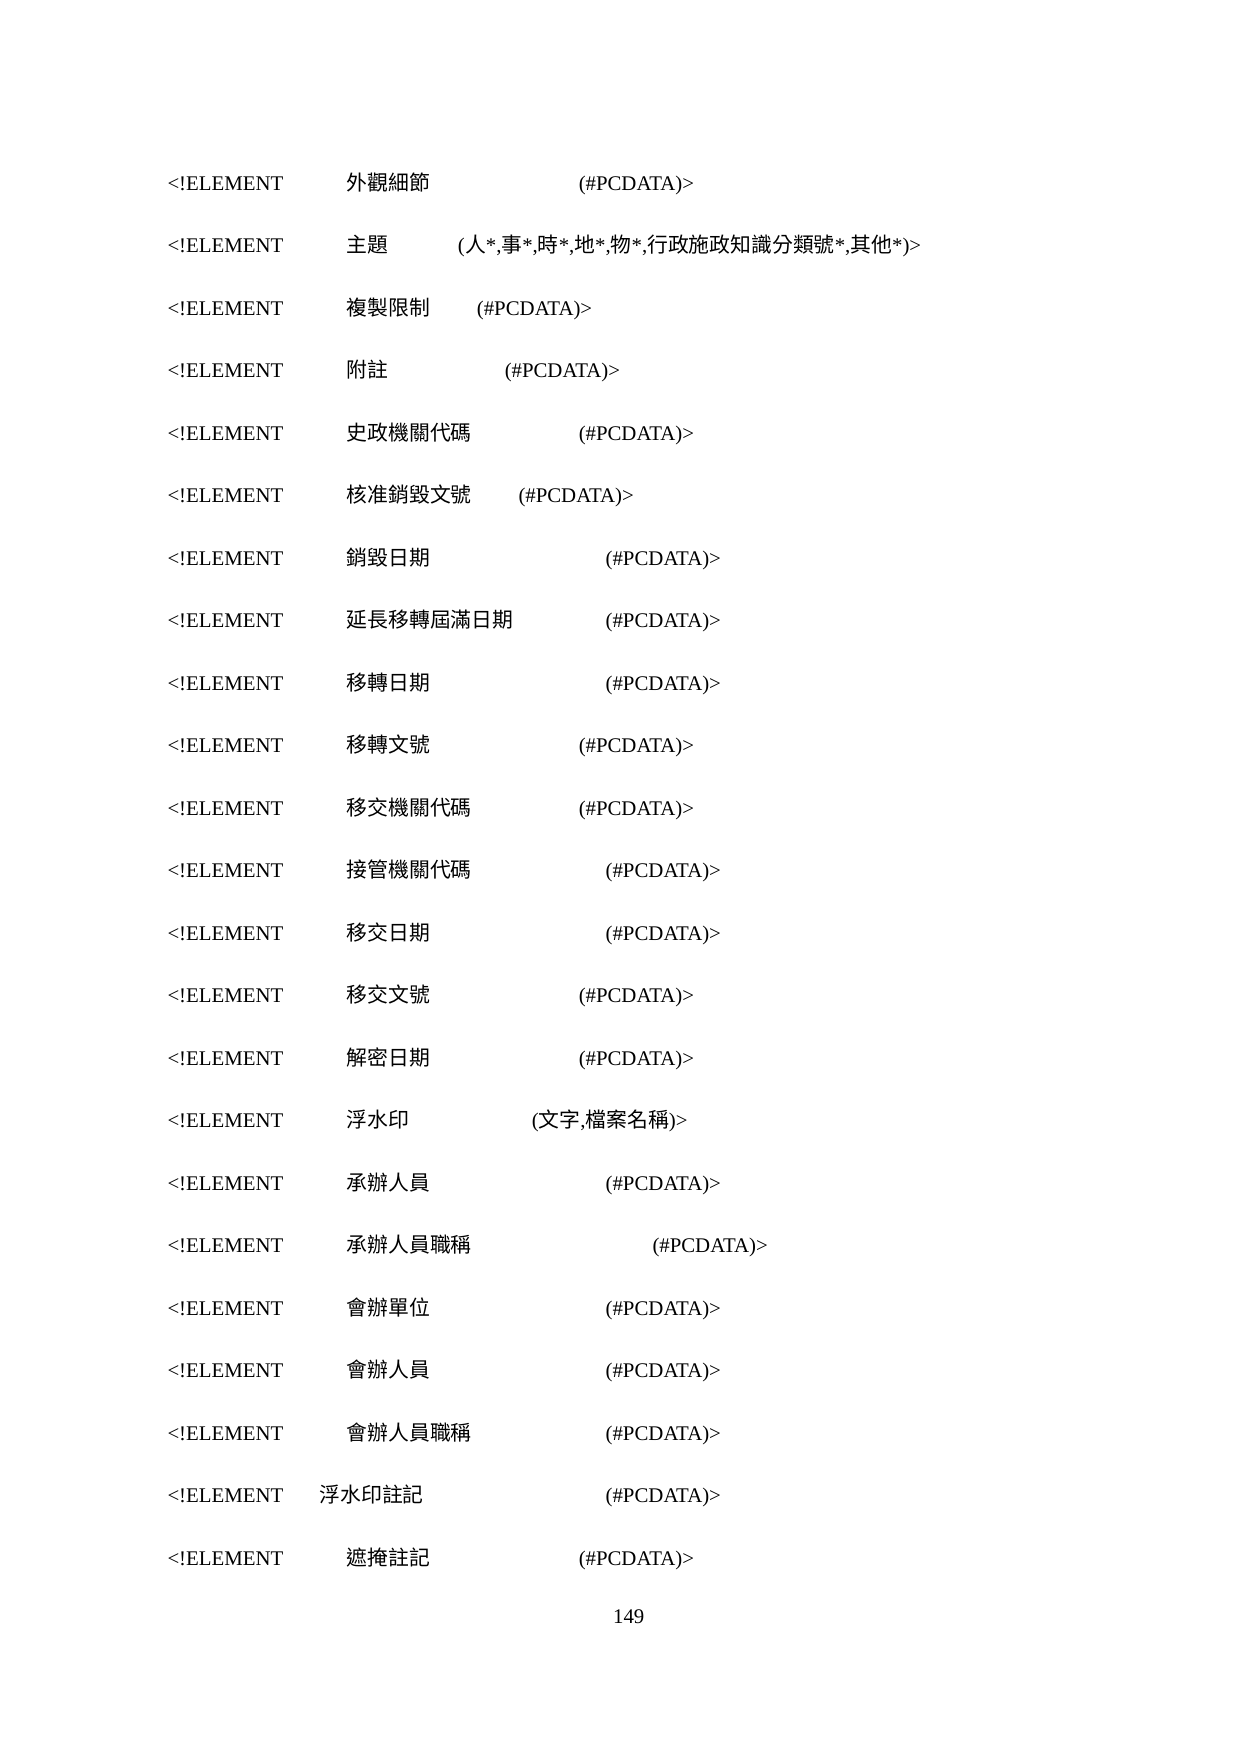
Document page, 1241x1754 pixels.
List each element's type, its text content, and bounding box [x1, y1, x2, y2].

text <!ELEMENT 遮掩註記 (#PCDATA)> [162, 1514, 1094, 1577]
text <!ELEMENT 承辦人員職稱 (#PCDATA)> [162, 1202, 1094, 1264]
text <!ELEMENT 浮水印 (文字,檔案名稱)> [162, 1077, 1094, 1139]
text <!ELEMENT 史政機關代碼 (#PCDATA)> [162, 389, 1094, 452]
text <!ELEMENT 銷毀日期 (#PCDATA)> [162, 514, 1094, 577]
text <!ELEMENT 移交機關代碼 (#PCDATA)> [162, 764, 1094, 827]
text <!ELEMENT 附註 (#PCDATA)> [162, 327, 1094, 389]
text <!ELEMENT 解密日期 (#PCDATA)> [162, 1014, 1094, 1077]
text <!ELEMENT 核准銷毀文號 (#PCDATA)> [162, 452, 1094, 514]
text <!ELEMENT 移轉日期 (#PCDATA)> [162, 639, 1094, 702]
text <!ELEMENT 浮水印註記 (#PCDATA)> [162, 1452, 1094, 1514]
text <!ELEMENT 移交文號 (#PCDATA)> [162, 952, 1094, 1014]
text <!ELEMENT 移轉文號 (#PCDATA)> [162, 702, 1094, 764]
text <!ELEMENT 接管機關代碼 (#PCDATA)> [162, 827, 1094, 889]
text <!ELEMENT 會辦單位 (#PCDATA)> [162, 1264, 1094, 1327]
text <!ELEMENT 複製限制 (#PCDATA)> [162, 264, 1094, 327]
text <!ELEMENT 移交日期 (#PCDATA)> [162, 889, 1094, 952]
text <!ELEMENT 會辦人員 (#PCDATA)> [162, 1327, 1094, 1389]
text <!ELEMENT 延長移轉屆滿日期 (#PCDATA)> [162, 577, 1094, 639]
text <!ELEMENT 承辦人員 (#PCDATA)> [162, 1139, 1094, 1202]
text <!ELEMENT 會辦人員職稱 (#PCDATA)> [162, 1389, 1094, 1452]
text <!ELEMENT 外觀細節 (#PCDATA)> [162, 139, 1094, 202]
text <!ELEMENT 主題 (人*,事*,時*,地*,物*,行政施政知識分類號*,其他*)> [162, 202, 1094, 264]
